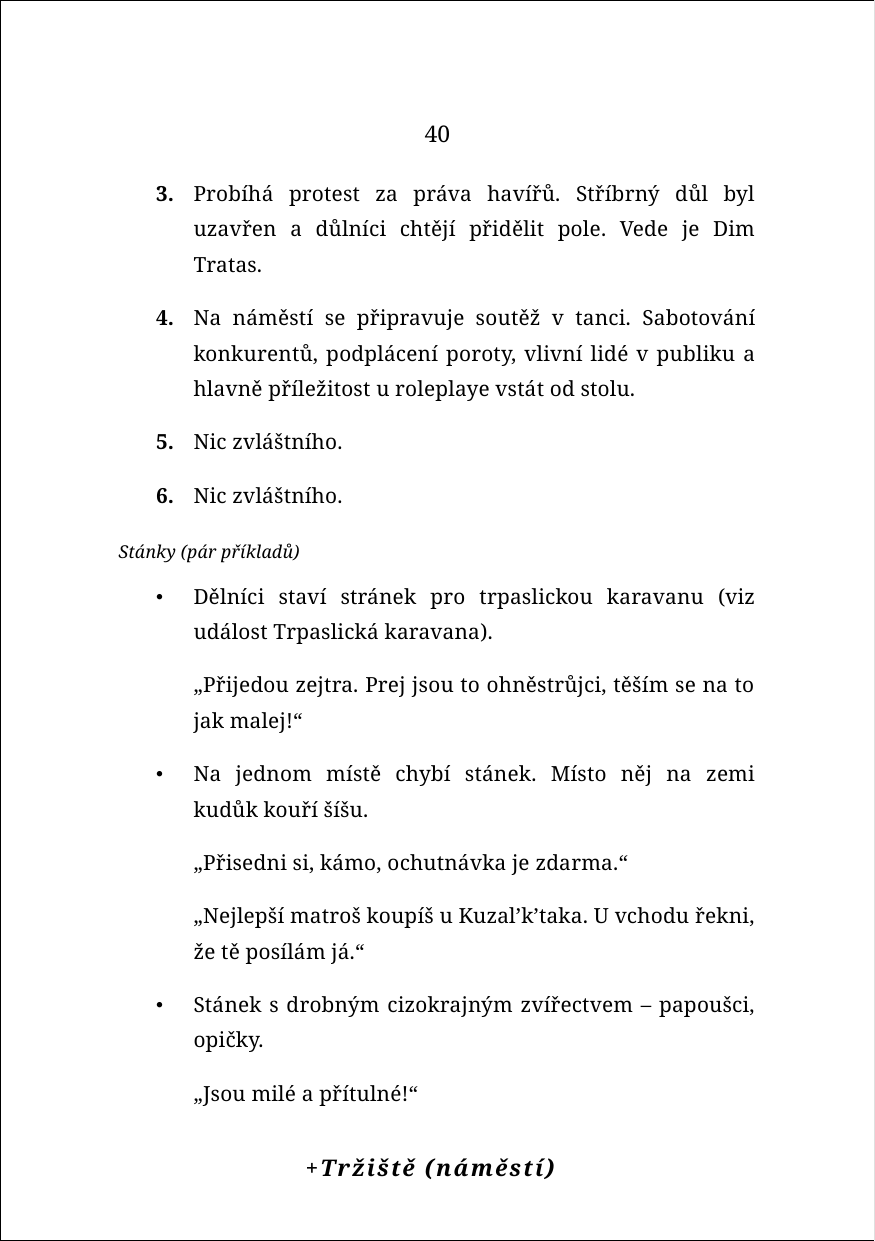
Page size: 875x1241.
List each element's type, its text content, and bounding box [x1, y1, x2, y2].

list Nic zvláštního. [156, 427, 756, 456]
list „Nejlepší matroš koupíš u Kuzal’k’taka. U vchodu řekni, že tě posílám já.“ [156, 901, 756, 965]
list „Jsou milé a přítulné!“ [156, 1079, 756, 1107]
list Stánek s drobným cizokrajným zvířectvem – papoušci, opičky. [156, 990, 756, 1054]
text Stánky (pár příkladů) [118, 540, 756, 564]
list Dělníci staví stránek pro trpaslickou karavanu (viz událost Trpaslická karavana). [156, 582, 756, 646]
list „Přijedou zejtra. Prej jsou to ohněstrůjci, těším se na to jak malej!“ [156, 671, 756, 734]
list „Přisedni si, kámo, ochutnávka je zdarma.“ [156, 848, 756, 877]
list Na jednom místě chybí stánek. Místo něj na zemi kudůk kouří šíšu. [156, 759, 756, 823]
list Probíhá protest za práva havířů. Stříbrný důl byl uzavřen a důlníci chtějí přidělit pole. Vede je Dim Tratas. [156, 179, 756, 278]
list Na náměstí se připravuje soutěž v tanci. Sabotování konkurentů, podplácení poroty, vlivní lidé v publiku a hlavně příležitost u roleplaye vstát od stolu. [156, 303, 756, 403]
list Nic zvláštního. [156, 481, 756, 509]
